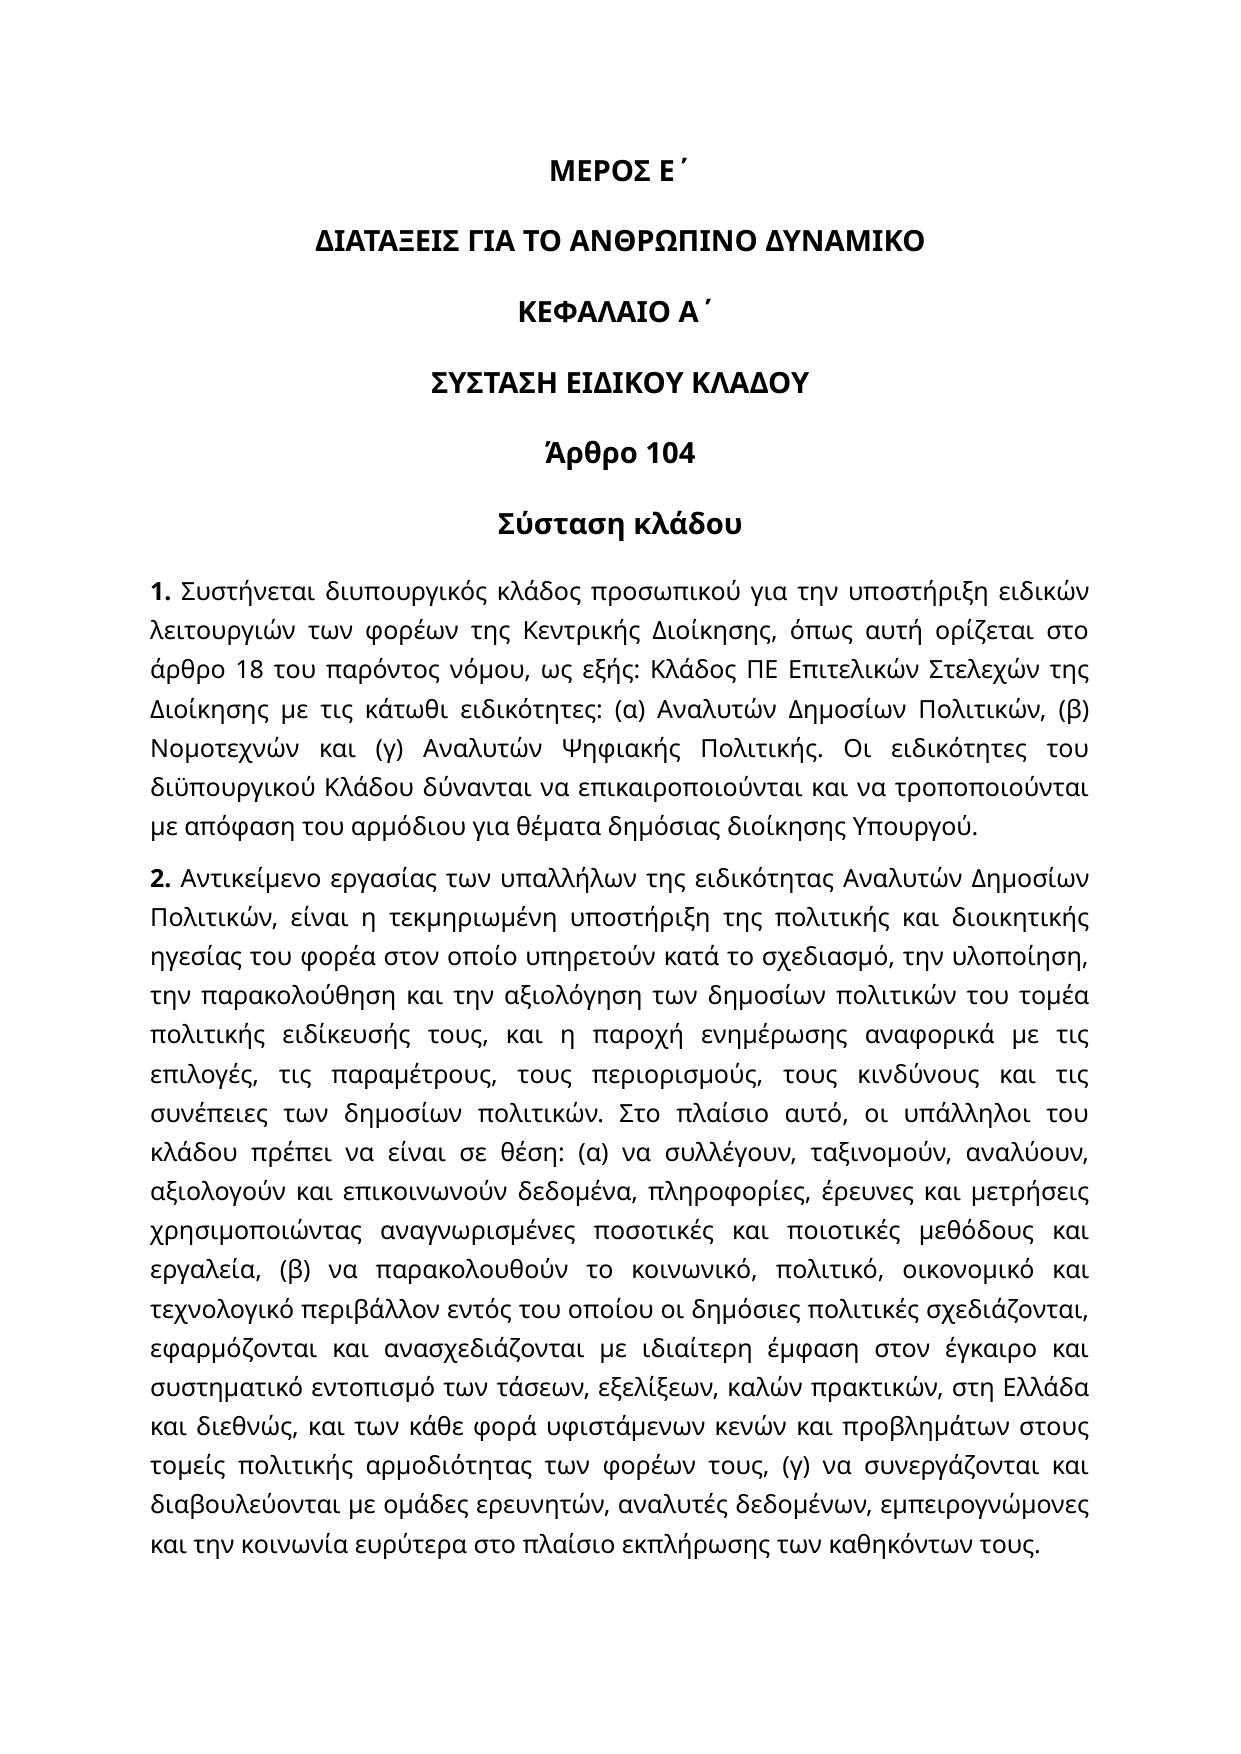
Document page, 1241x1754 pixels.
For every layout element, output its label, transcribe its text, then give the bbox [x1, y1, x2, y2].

subtitle ΔΙΑΤΑΞΕΙΣ ΓΙΑ ΤΟ ΑΝΘΡΩΠΙΝΟ ΔΥΝΑΜΙΚΟ [150, 221, 1090, 260]
text 2. Αντικείμενο εργασίας των υπαλλήλων της ειδικότητας Αναλυτών Δημοσίων Πολιτικών, είναι η τεκμηριωμένη υποστήριξη της πολιτικής και διοικητικής ηγεσίας του φορέα στον οποίο υπηρετούν κατά το σχεδιασμό, την υλοποίηση, την παρακολούθηση και την αξιολόγηση των δημοσίων πολιτικών του τομέα πολιτικής ειδίκευσής τους, και η παροχή ενημέρωσης αναφορικά με τις επιλογές, τις παραμέτρους, τους περιορισμούς, τους κινδύνους και τις συνέπειες των δημοσίων πολιτικών. Στο πλαίσιο αυτό, οι υπάλληλοι του κλάδου πρέπει να είναι σε θέση: (α) να συλλέγουν, ταξινομούν, αναλύουν, αξιολογούν και επικοινωνούν δεδομένα, πληροφορίες, έρευνες και μετρήσεις χρησιμοποιώντας αναγνωρισμένες ποσοτικές και ποιοτικές μεθόδους και εργαλεία, (β) να παρακολουθούν το κοινωνικό, πολιτικό, οικονομικό και τεχνολογικό περιβάλλον εντός του οποίου οι δημόσιες πολιτικές σχεδιάζονται, εφαρμόζονται και ανασχεδιάζονται με ιδιαίτερη έμφαση στον έγκαιρο και συστηματικό εντοπισμό των τάσεων, εξελίξεων, καλών πρακτικών, στη Ελλάδα και διεθνώς, και των κάθε φορά υφιστάμενων κενών και προβλημάτων στους τομείς πολιτικής αρμοδιότητας των φορέων τους, (γ) να συνεργάζονται και διαβουλεύονται με ομάδες ερευνητών, αναλυτές δεδομένων, εμπειρογνώμονες και την κοινωνία ευρύτερα στο πλαίσιο εκπλήρωσης των καθηκόντων τους. [150, 860, 1090, 1560]
text 1. Συστήνεται διυπουργικός κλάδος προσωπικού για την υποστήριξη ειδικών λειτουργιών των φορέων της Κεντρικής Διοίκησης, όπως αυτή ορίζεται στο άρθρο 18 του παρόντος νόμου, ως εξής: Κλάδος ΠΕ Επιτελικών Στελεχών της Διοίκησης με τις κάτωθι ειδικότητες: (α) Αναλυτών Δημοσίων Πολιτικών, (β) Νομοτεχνών και (γ) Αναλυτών Ψηφιακής Πολιτικής. Οι ειδικότητες του διϋπουργικού Κλάδου δύνανται να επικαιροποιούνται και να τροποποιούνται με απόφαση του αρμόδιου για θέματα δημόσιας διοίκησης Υπουργού. [150, 574, 1090, 843]
subtitle ΜΕΡΟΣ Ε΄ [150, 150, 1090, 190]
subtitle ΚΕΦΑΛΑΙΟ Α΄ [150, 291, 1090, 331]
subtitle Σύσταση κλάδου [150, 503, 1090, 543]
subtitle Άρθρο 104 [150, 432, 1090, 472]
subtitle ΣΥΣΤΑΣΗ ΕΙΔΙΚΟΥ ΚΛΑΔΟΥ [150, 362, 1090, 402]
